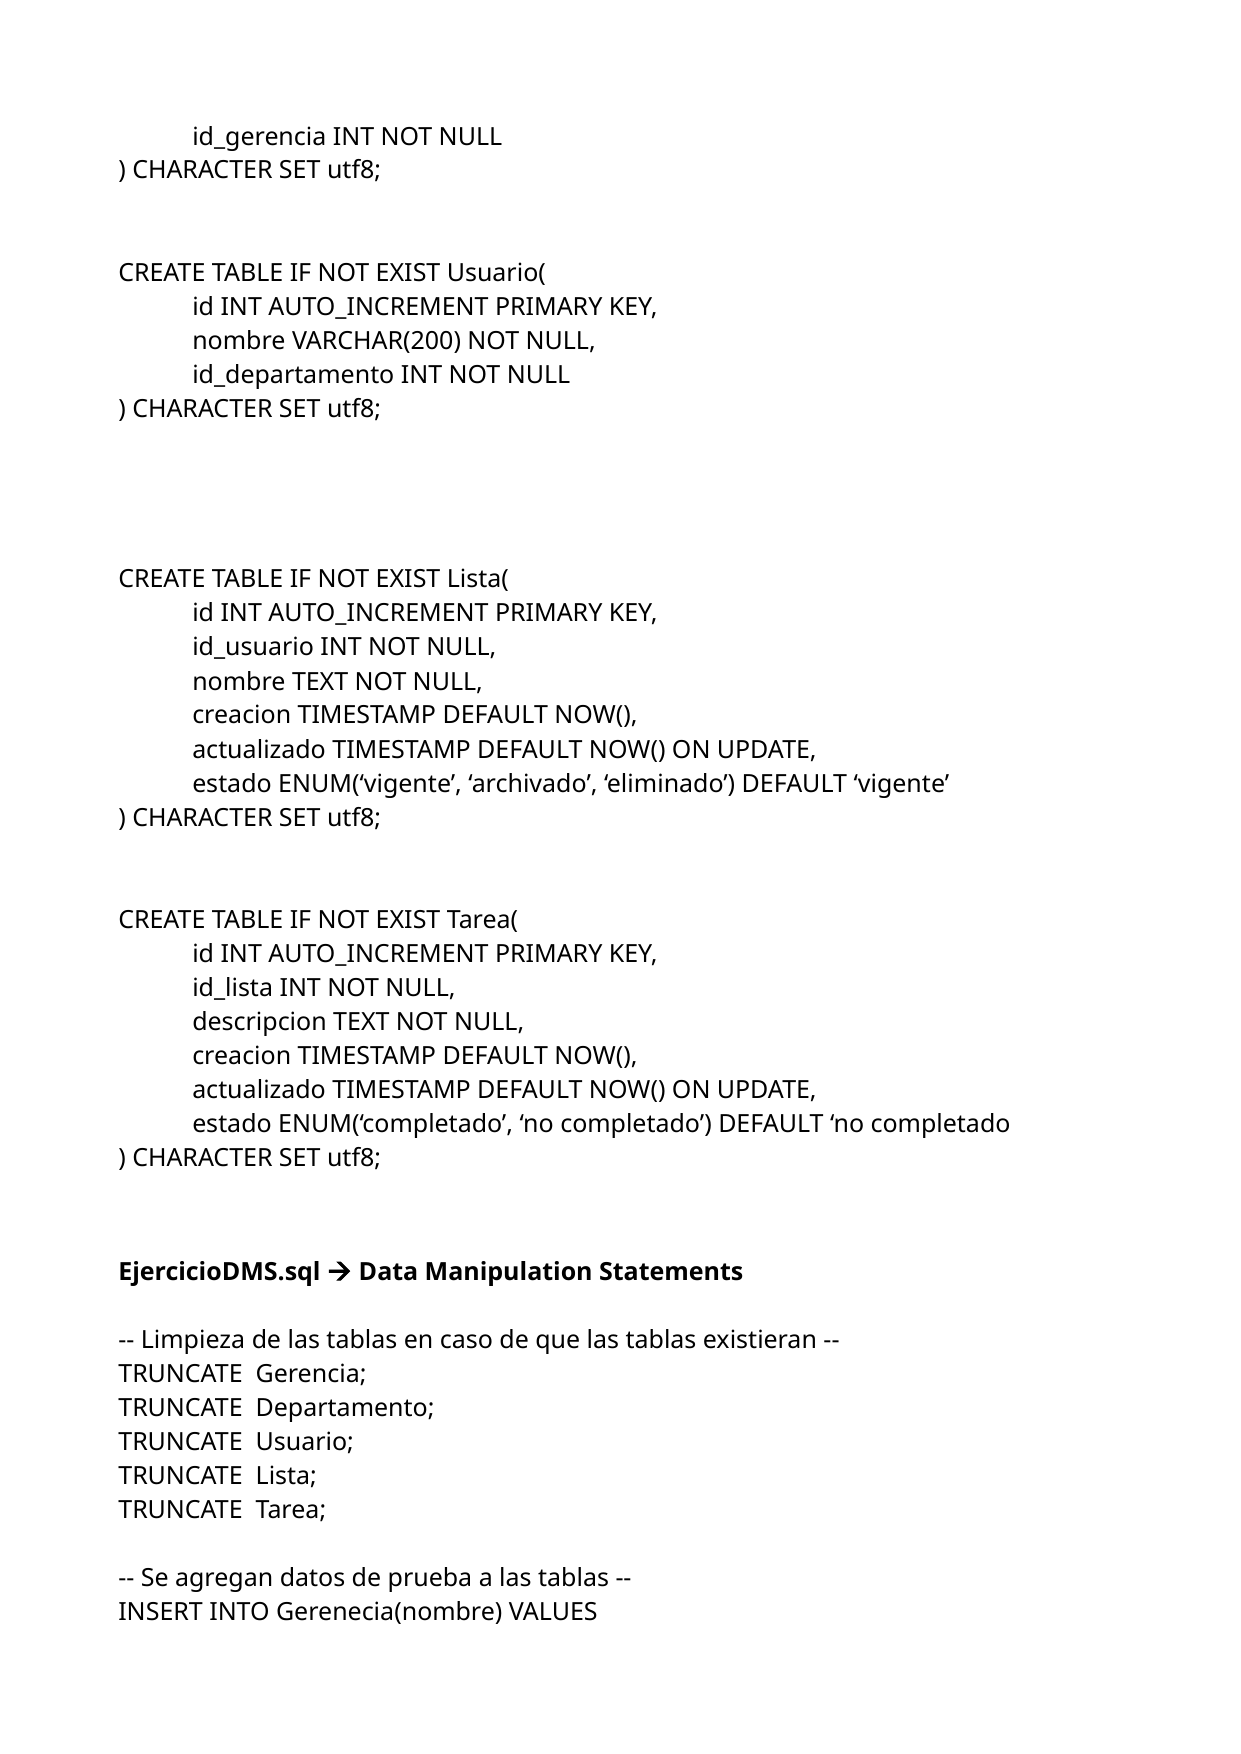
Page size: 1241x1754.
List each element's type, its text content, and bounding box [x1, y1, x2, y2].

text TRUNCATE Lista; [118, 1458, 1122, 1492]
text ) CHARACTER SET utf8; [118, 391, 1122, 493]
text id INT AUTO_INCREMENT PRIMARY KEY, [118, 288, 1122, 322]
text id INT AUTO_INCREMENT PRIMARY KEY, [118, 936, 1122, 970]
text actualizado TIMESTAMP DEFAULT NOW() ON UPDATE, [118, 731, 1122, 765]
text id INT AUTO_INCREMENT PRIMARY KEY, id_usuario INT NOT NULL, [118, 595, 1122, 663]
text actualizado TIMESTAMP DEFAULT NOW() ON UPDATE, [118, 1072, 1122, 1106]
text estado ENUM(‘vigente’, ‘archivado’, ‘eliminado’) DEFAULT ‘vigente’ ) CHARACTER SET utf8; CREATE TABLE IF NOT EXIST Tarea( [118, 765, 1122, 936]
text creacion TIMESTAMP DEFAULT NOW(), [118, 697, 1122, 731]
text id_departamento INT NOT NULL [118, 357, 1122, 391]
text id_gerencia INT NOT NULL ) CHARACTER SET utf8; CREATE TABLE IF NOT EXIST Usuario( [118, 118, 1122, 288]
text creacion TIMESTAMP DEFAULT NOW(), [118, 1038, 1122, 1072]
text CREATE TABLE IF NOT EXIST Lista( [118, 527, 1122, 595]
text ) CHARACTER SET utf8; [118, 1140, 1122, 1174]
text id_lista INT NOT NULL, [118, 970, 1122, 1004]
text TRUNCATE Tarea; -- Se agregan datos de prueba a las tablas -- INSERT INTO Gerenecia(nombre) VALUES [118, 1492, 1122, 1628]
text TRUNCATE Departamento; [118, 1390, 1122, 1424]
text nombre VARCHAR(200) NOT NULL, [118, 322, 1122, 357]
text descripcion TEXT NOT NULL, [118, 1004, 1122, 1038]
text TRUNCATE Usuario; [118, 1424, 1122, 1458]
text estado ENUM(‘completado’, ‘no completado’) DEFAULT ‘no completado [118, 1106, 1122, 1140]
text EjercicioDMS.sql  Data Manipulation Statements -- Limpieza de las tablas en caso de que las tablas existieran -- TRUNCATE Gerencia; [118, 1253, 1122, 1390]
text nombre TEXT NOT NULL, [118, 663, 1122, 697]
